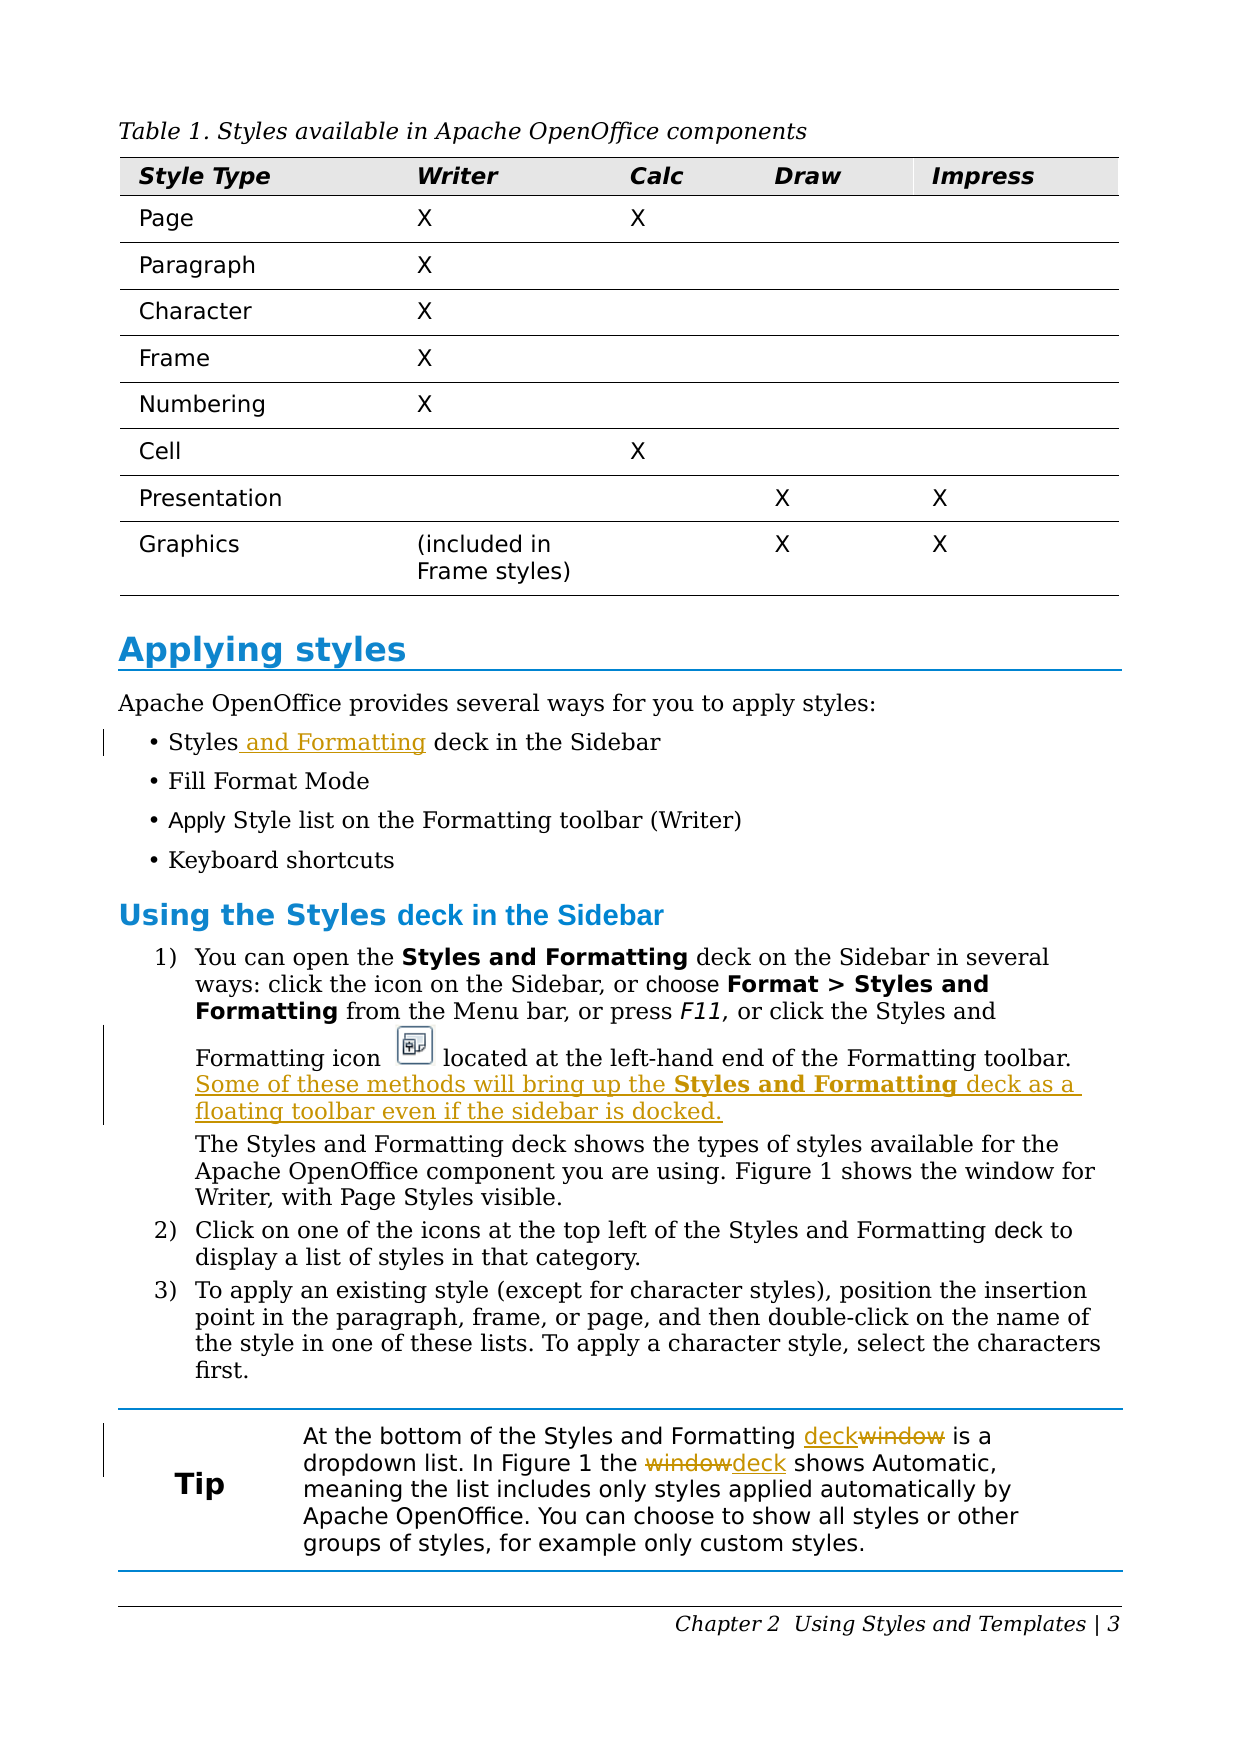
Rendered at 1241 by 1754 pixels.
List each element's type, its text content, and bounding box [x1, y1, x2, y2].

table_cell [756, 290, 913, 335]
table_cell Frame [120, 336, 398, 382]
table_cell X [398, 243, 612, 288]
table_cell Paragraph [120, 243, 398, 288]
table_cell X [398, 336, 612, 382]
table_cell [756, 429, 913, 475]
text • Keyboard shortcuts [118, 847, 1122, 873]
text Table 1. Styles available in Apache OpenOffice components [118, 118, 1122, 145]
table_cell [612, 383, 756, 428]
table_header Writer [398, 158, 612, 195]
text Apache OpenOffice provides several ways for you to apply styles: [118, 690, 1122, 717]
table_cell [398, 476, 612, 521]
table_cell X [398, 383, 612, 428]
table_cell Presentation [120, 476, 398, 521]
table_cell [612, 290, 756, 335]
table_cell [914, 196, 1118, 242]
table_header At the bottom of the Styles and Formatting deck is a dropdown list. In Figure 1 the deck shows Automatic, meaning the list includes only styles applied automatically by Apache OpenOffice. You can choose to show all styles or other groups of styles, for example only custom styles. [281, 1410, 1122, 1570]
list Click on one of the icons at the top left of the Styles and Formatting deck to display a list of styles in that category. [177, 1217, 1122, 1271]
table_cell [612, 476, 756, 521]
table_header Calc [612, 158, 756, 195]
table_cell [398, 429, 612, 475]
table_cell [914, 243, 1118, 288]
table_cell X [756, 522, 913, 594]
table_cell [756, 336, 913, 382]
table_cell X [612, 196, 756, 242]
table_cell [612, 336, 756, 382]
table_cell X [914, 522, 1118, 594]
text • Fill Format Mode [118, 768, 1122, 795]
table_cell X [612, 429, 756, 475]
list The Styles and Formatting deck shows the types of styles available for the Apache OpenOffice component you are using. Figure 1 shows the window for Writer, with Page Styles visible. [177, 1131, 1122, 1211]
subtitle Applying styles [118, 630, 1122, 669]
table_cell Numbering [120, 383, 398, 428]
table_header Tip [118, 1410, 281, 1570]
table_cell X [398, 196, 612, 242]
table_cell [612, 522, 756, 594]
table_header Draw [756, 158, 913, 195]
table_cell [612, 243, 756, 288]
table_cell X [756, 476, 913, 521]
table_cell [756, 243, 913, 288]
table_cell X [398, 290, 612, 335]
table_cell [914, 290, 1118, 335]
text • Styles and Formatting deck in the Sidebar [118, 729, 1122, 756]
table_cell Page [120, 196, 398, 242]
table_cell X [914, 476, 1118, 521]
table_cell Graphics [120, 522, 398, 594]
table_cell [914, 429, 1118, 475]
table_cell Cell [120, 429, 398, 475]
table_cell (included in Frame styles) [398, 522, 612, 594]
table_cell [756, 196, 913, 242]
table_header Impress [914, 158, 1118, 195]
table_cell Character [120, 290, 398, 335]
picture [395, 1024, 436, 1066]
subtitle Using the Styles deck in the Sidebar [118, 898, 1122, 932]
list You can open the Styles and Formatting deck on the Sidebar in several ways: click the icon on the Sidebar, or choose Format > Styles and Formatting from the Menu bar, or press F11, or click the Styles and Formatting icon located at the left-hand end of the Formatting toolbar. Some of these methods will bring up the Styles and Formatting deck as a floating toolbar even if the sidebar is docked. [177, 944, 1122, 1125]
table_cell [914, 336, 1118, 382]
table_header Style Type [120, 158, 398, 195]
table_cell [914, 383, 1118, 428]
table_cell [756, 383, 913, 428]
text • Apply Style list on the Formatting toolbar (Writer) [118, 807, 1122, 834]
list To apply an existing style (except for character styles), position the insertion point in the paragraph, frame, or page, and then double-click on the name of the style in one of these lists. To apply a character style, select the characters first. [177, 1277, 1122, 1384]
